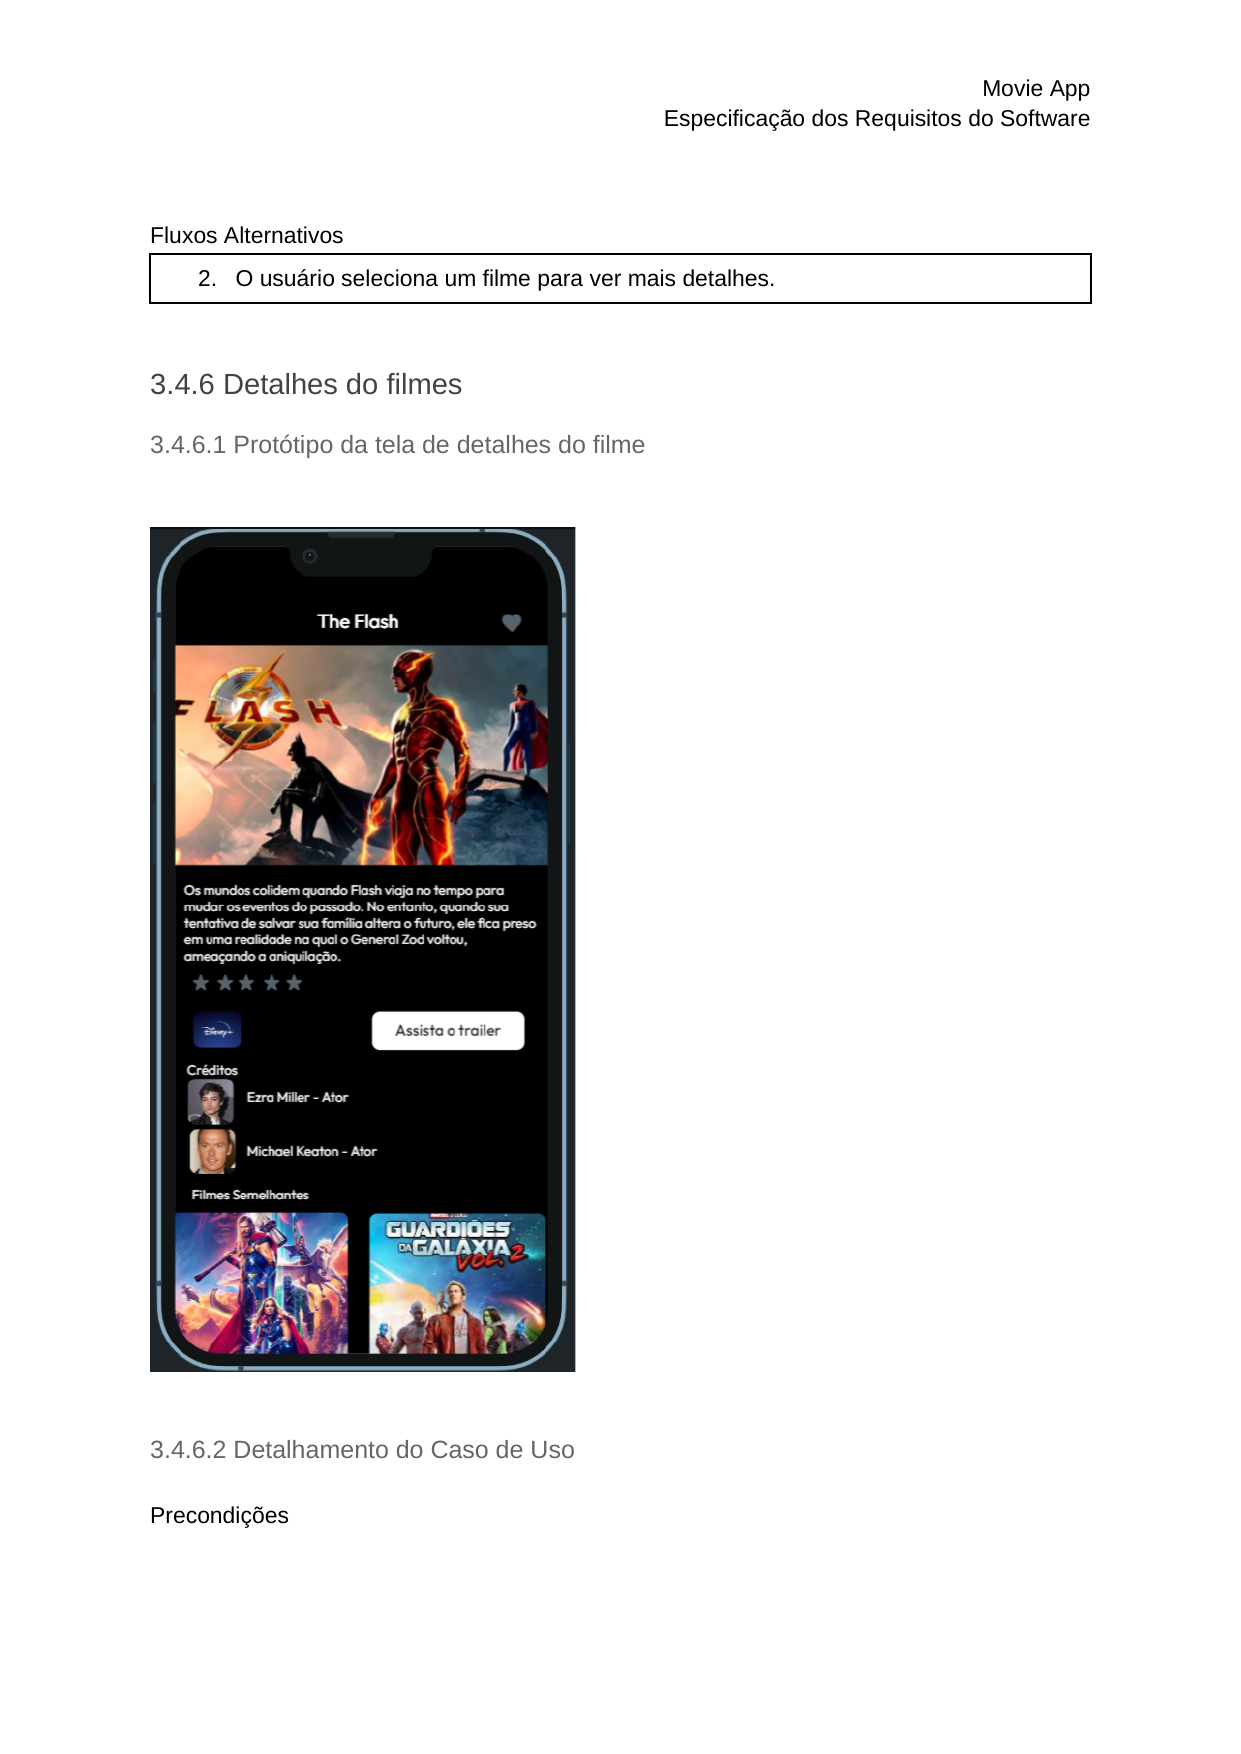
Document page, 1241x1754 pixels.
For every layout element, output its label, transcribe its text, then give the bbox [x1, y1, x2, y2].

text Fluxos Alternativos [150, 222, 1090, 248]
subtitle 3.4.6.1 Protótipo da tela de detalhes do filme [150, 430, 1090, 459]
text Precondições [150, 1502, 1090, 1528]
subtitle 3.4.6.2 Detalhamento do Caso de Uso [150, 1435, 1090, 1464]
subtitle 3.4.6 Detalhes do filmes [150, 367, 1090, 401]
picture [150, 527, 576, 1372]
table_header O usuário seleciona um filme para ver mais detalhes. [151, 255, 1090, 302]
